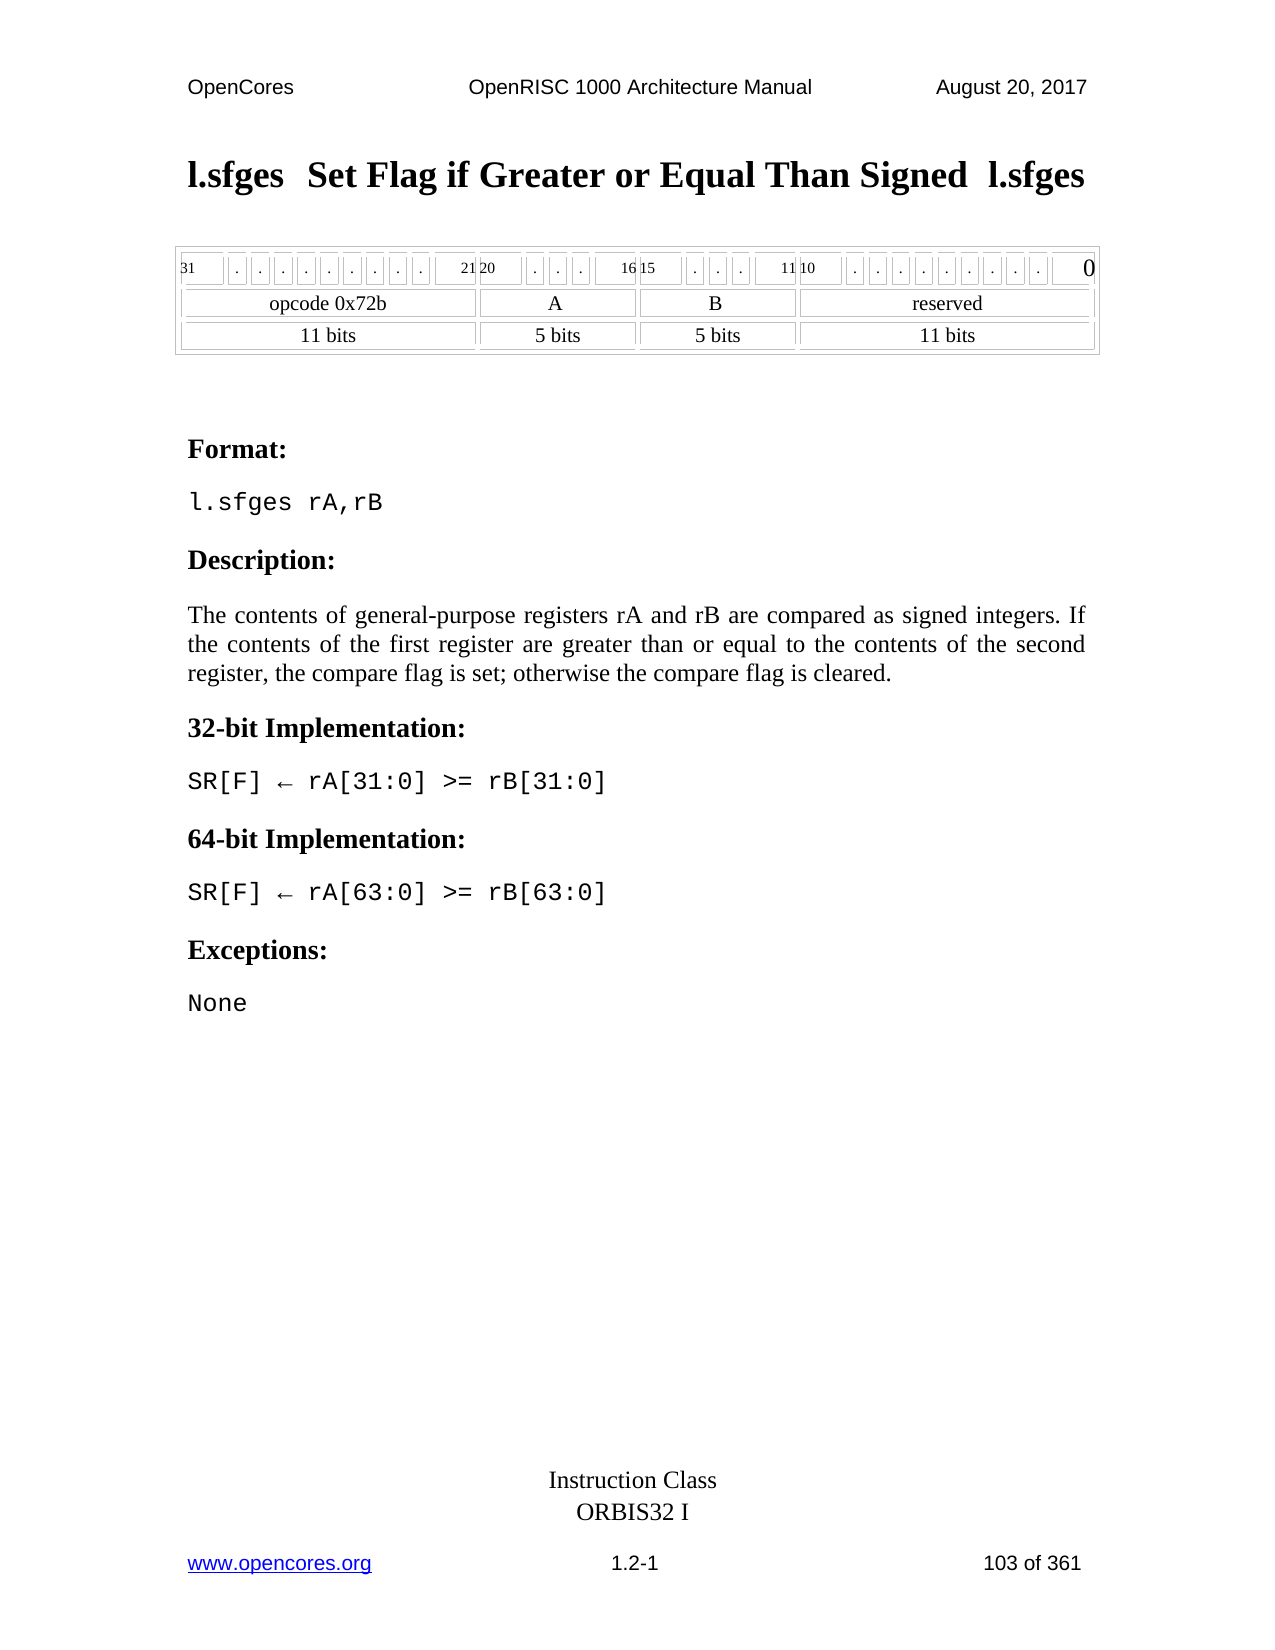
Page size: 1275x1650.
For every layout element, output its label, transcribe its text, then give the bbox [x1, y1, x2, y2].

text 64-bit Implementation: [187, 822, 1087, 855]
text Format: [187, 432, 1087, 464]
text The contents of general-purpose registers rA and rB are compared as signed integers. If the contents of the first register are greater than or equal to the contents of the second register, the compare flag is set; otherwise the compare flag is cleared. [187, 600, 1087, 687]
text l.sfges rA,rB [187, 489, 1087, 518]
text Description: [187, 543, 1087, 575]
text Exceptions: [187, 933, 1087, 965]
text None [187, 990, 1087, 1019]
text 32-bit Implementation: [187, 712, 1087, 744]
text SR[F] ← rA[31:0] >= rB[31:0] [187, 769, 1087, 797]
text SR[F] ← rA[63:0] >= rB[63:0] [187, 880, 1087, 908]
